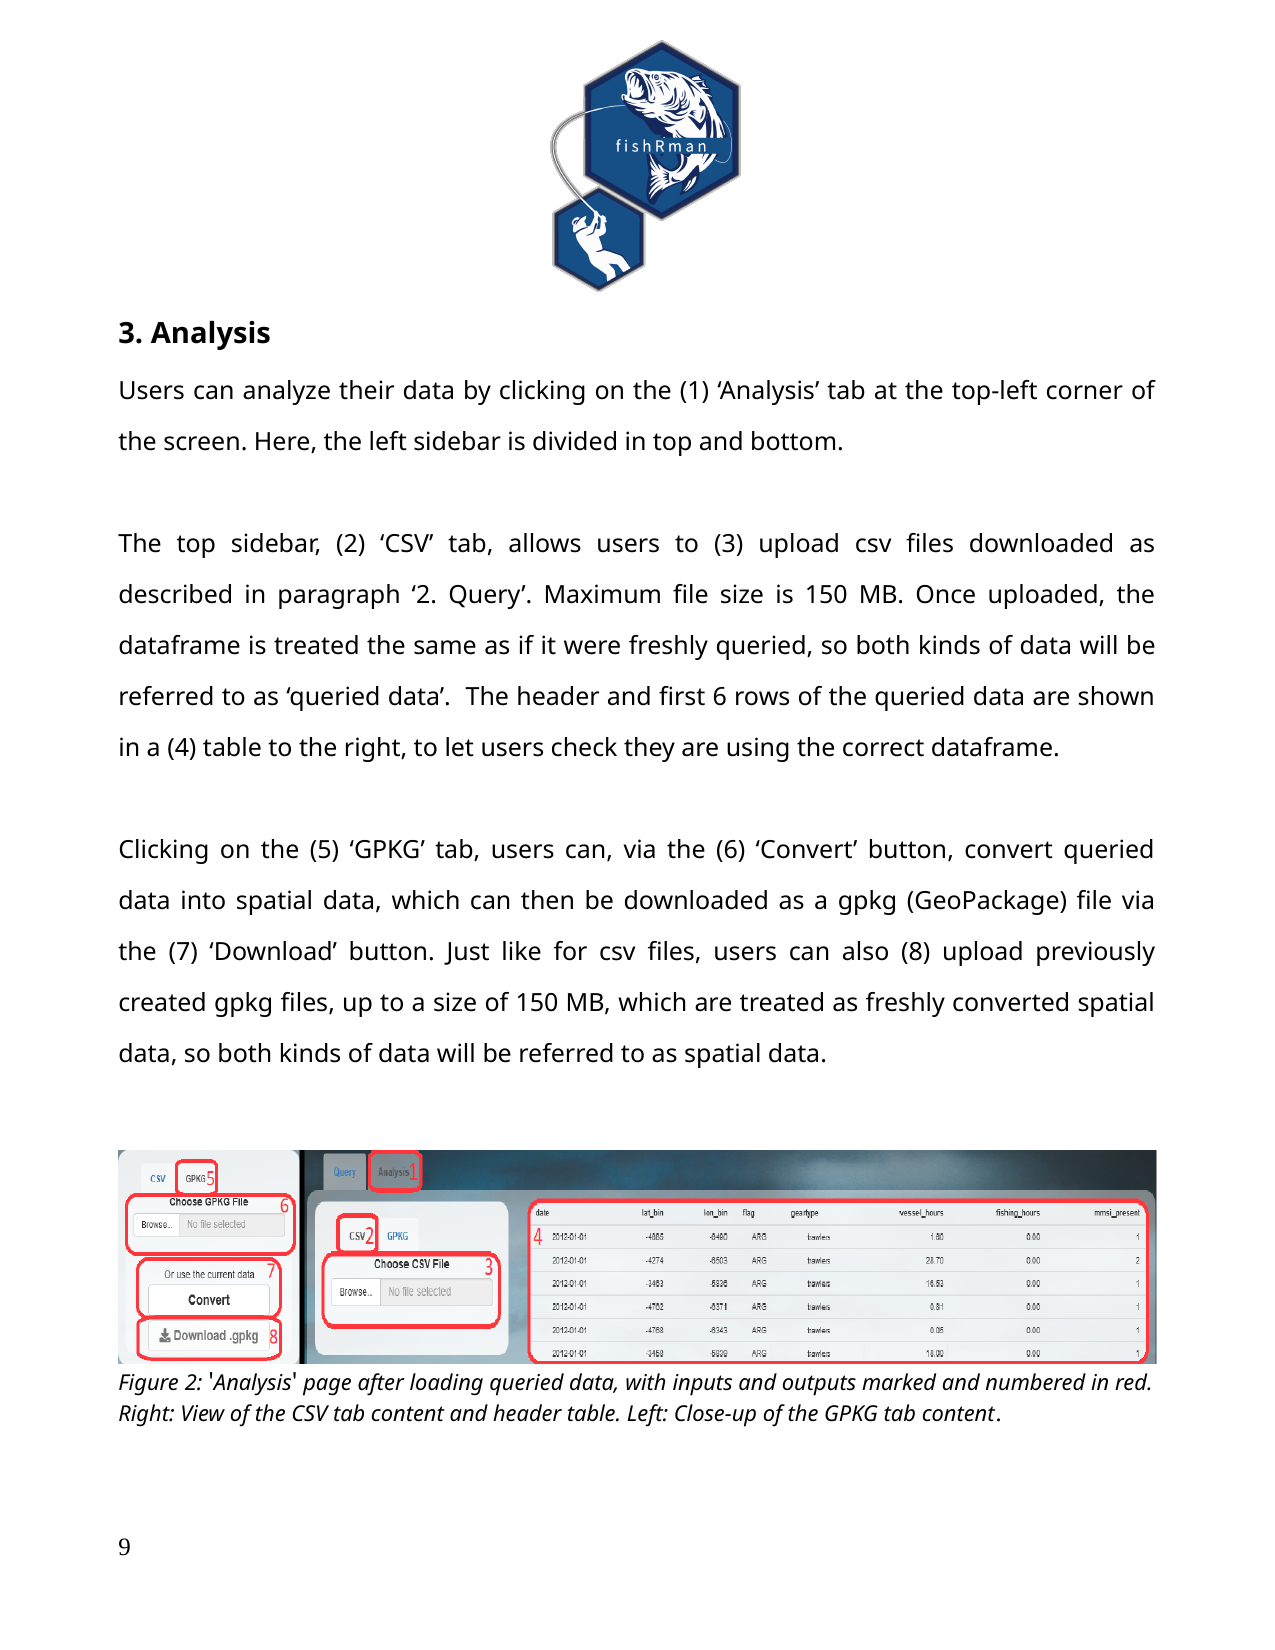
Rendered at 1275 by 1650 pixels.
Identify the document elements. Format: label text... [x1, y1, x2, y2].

picture [118, 1150, 1157, 1364]
text 3. Analysis [118, 293, 1157, 352]
text Figure 2: 'Analysis' page after loading queried data, with inputs and outputs marked and numbered in red. Right: View of the CSV tab content and header table. Left: Close-up of the GPKG tab content. [118, 1364, 1157, 1427]
text Clicking on the (5) ‘GPKG’ tab, users can, via the (6) ‘Convert’ button, convert queried data into spatial data, which can then be downloaded as a gpkg (GeoPackage) file via the (7) ‘Download’ button. Just like for csv files, users can also (8) upload previously created gpkg files, up to a size of 150 MB, which are treated as freshly converted spatial data, so both kinds of data will be referred to as spatial data. [118, 832, 1157, 1070]
text Users can analyze their data by clicking on the (1) ‘Analysis’ tab at the top-left corner of the screen. Here, the left sidebar is divided in top and bottom. [118, 372, 1157, 457]
text The top sidebar, (2) ‘CSV’ tab, allows users to (3) upload csv files downloaded as described in paragraph ‘2. Query’. Maximum file size is 150 MB. Once uploaded, the dataframe is treated the same as if it were freshly queried, so both kinds of data will be referred to as ‘queried data’. The header and first 6 rows of the queried data are shown in a (4) table to the right, to let users check they are using the correct dataframe. [118, 525, 1157, 764]
picture [510, 38, 765, 293]
